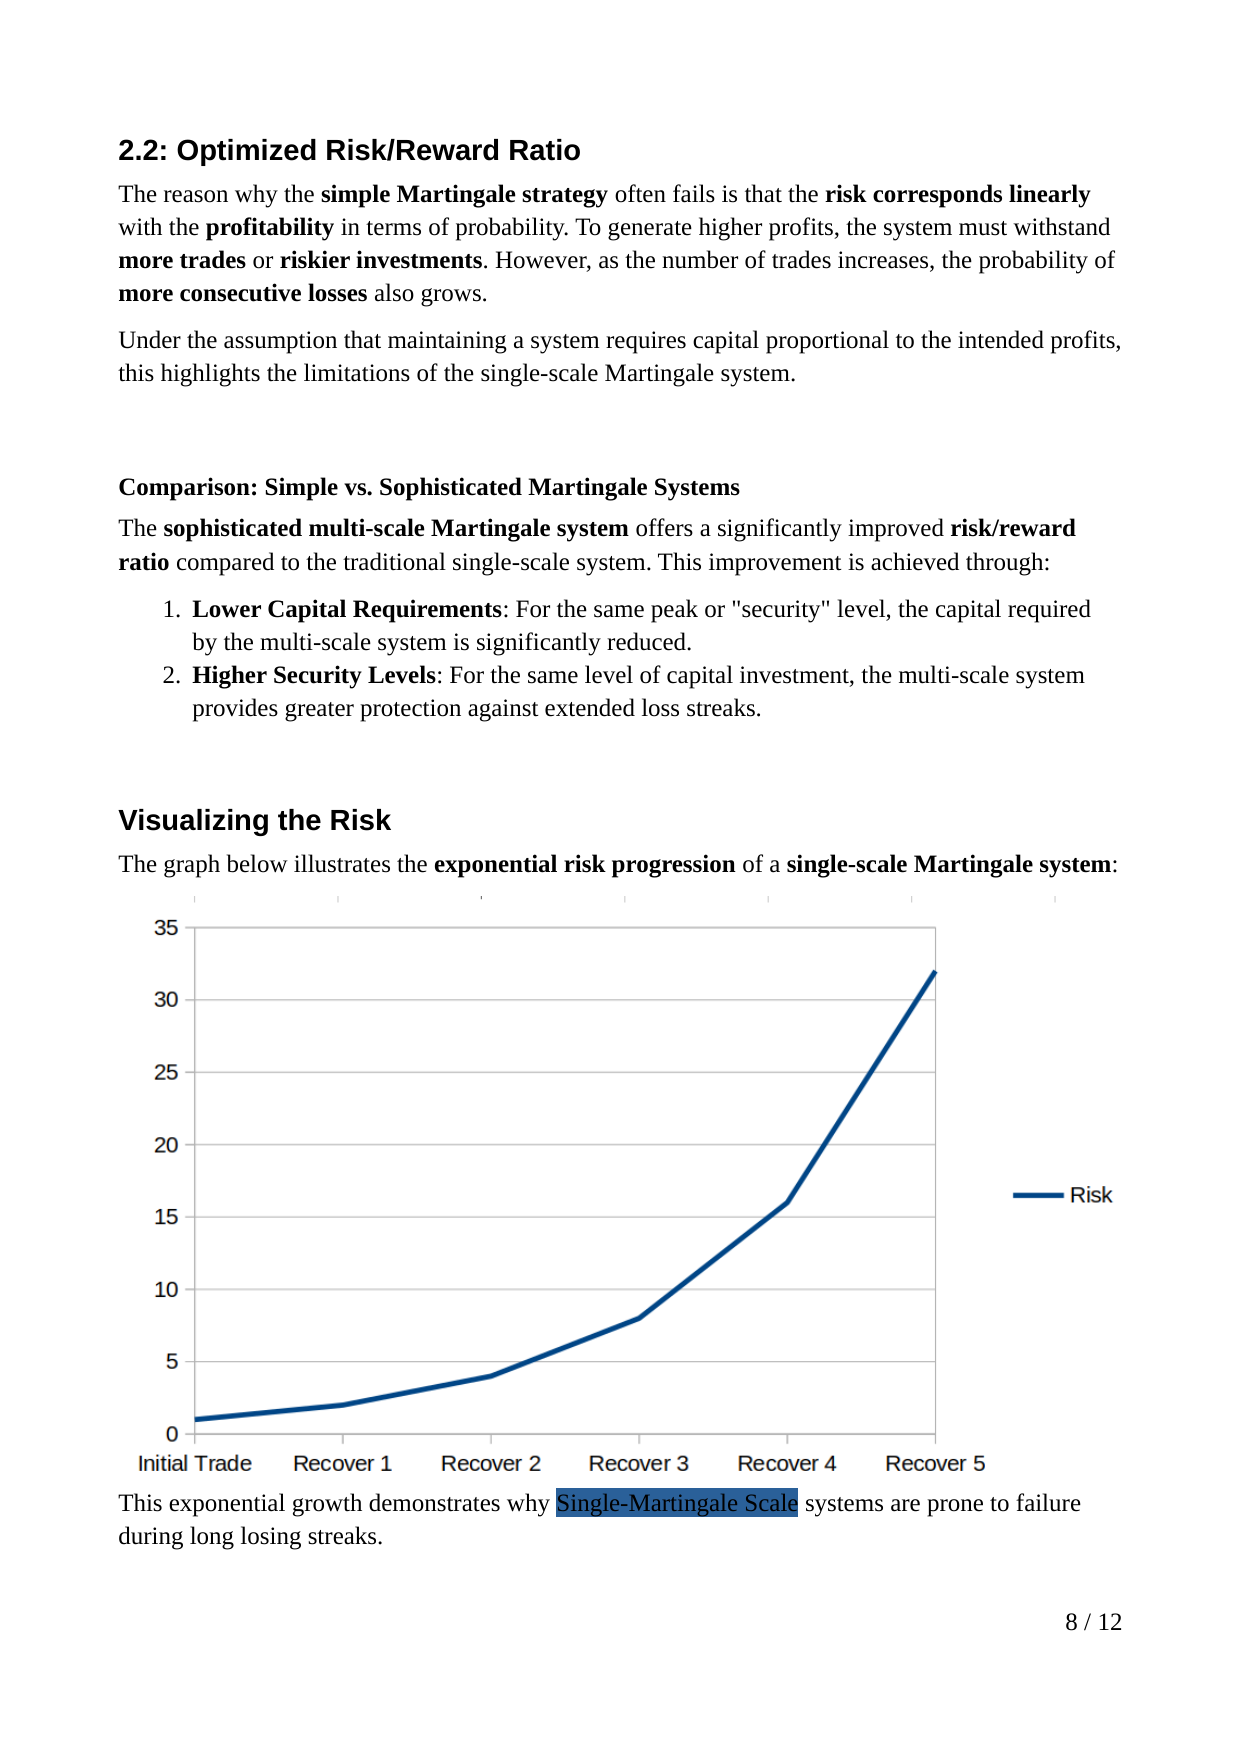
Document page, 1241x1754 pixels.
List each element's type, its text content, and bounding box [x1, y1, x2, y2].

subtitle Visualizing the Risk [118, 803, 1122, 837]
list Lower Capital Requirements: For the same peak or "security" level, the capital required by the multi-scale system is significantly reduced. [162, 594, 1122, 656]
text The sophisticated multi-scale Martingale system offers a significantly improved risk/reward ratio compared to the traditional single-scale system. This improvement is achieved through: [118, 513, 1122, 575]
list Higher Security Levels: For the same level of capital investment, the multi-scale system provides greater protection against extended loss streaks. [162, 660, 1122, 722]
text This exponential growth demonstrates why Single-Martingale Scale systems are prone to failure during long losing streaks. [118, 1484, 1122, 1550]
text The graph below illustrates the exponential risk progression of a single-scale Martingale system: [118, 849, 1122, 878]
subtitle Comparison: Simple vs. Sophisticated Martingale Systems [118, 472, 1122, 501]
picture [118, 896, 1123, 1484]
text The reason why the simple Martingale strategy often fails is that the risk corresponds linearly with the profitability in terms of probability. To generate higher profits, the system must withstand more trades or riskier investments. However, as the number of trades increases, the probability of more consecutive losses also grows. [118, 179, 1122, 307]
text Under the assumption that maintaining a system requires capital proportional to the intended profits, this highlights the limitations of the single-scale Martingale system. [118, 325, 1122, 387]
subtitle 2.2: Optimized Risk/Reward Ratio [118, 133, 1122, 166]
